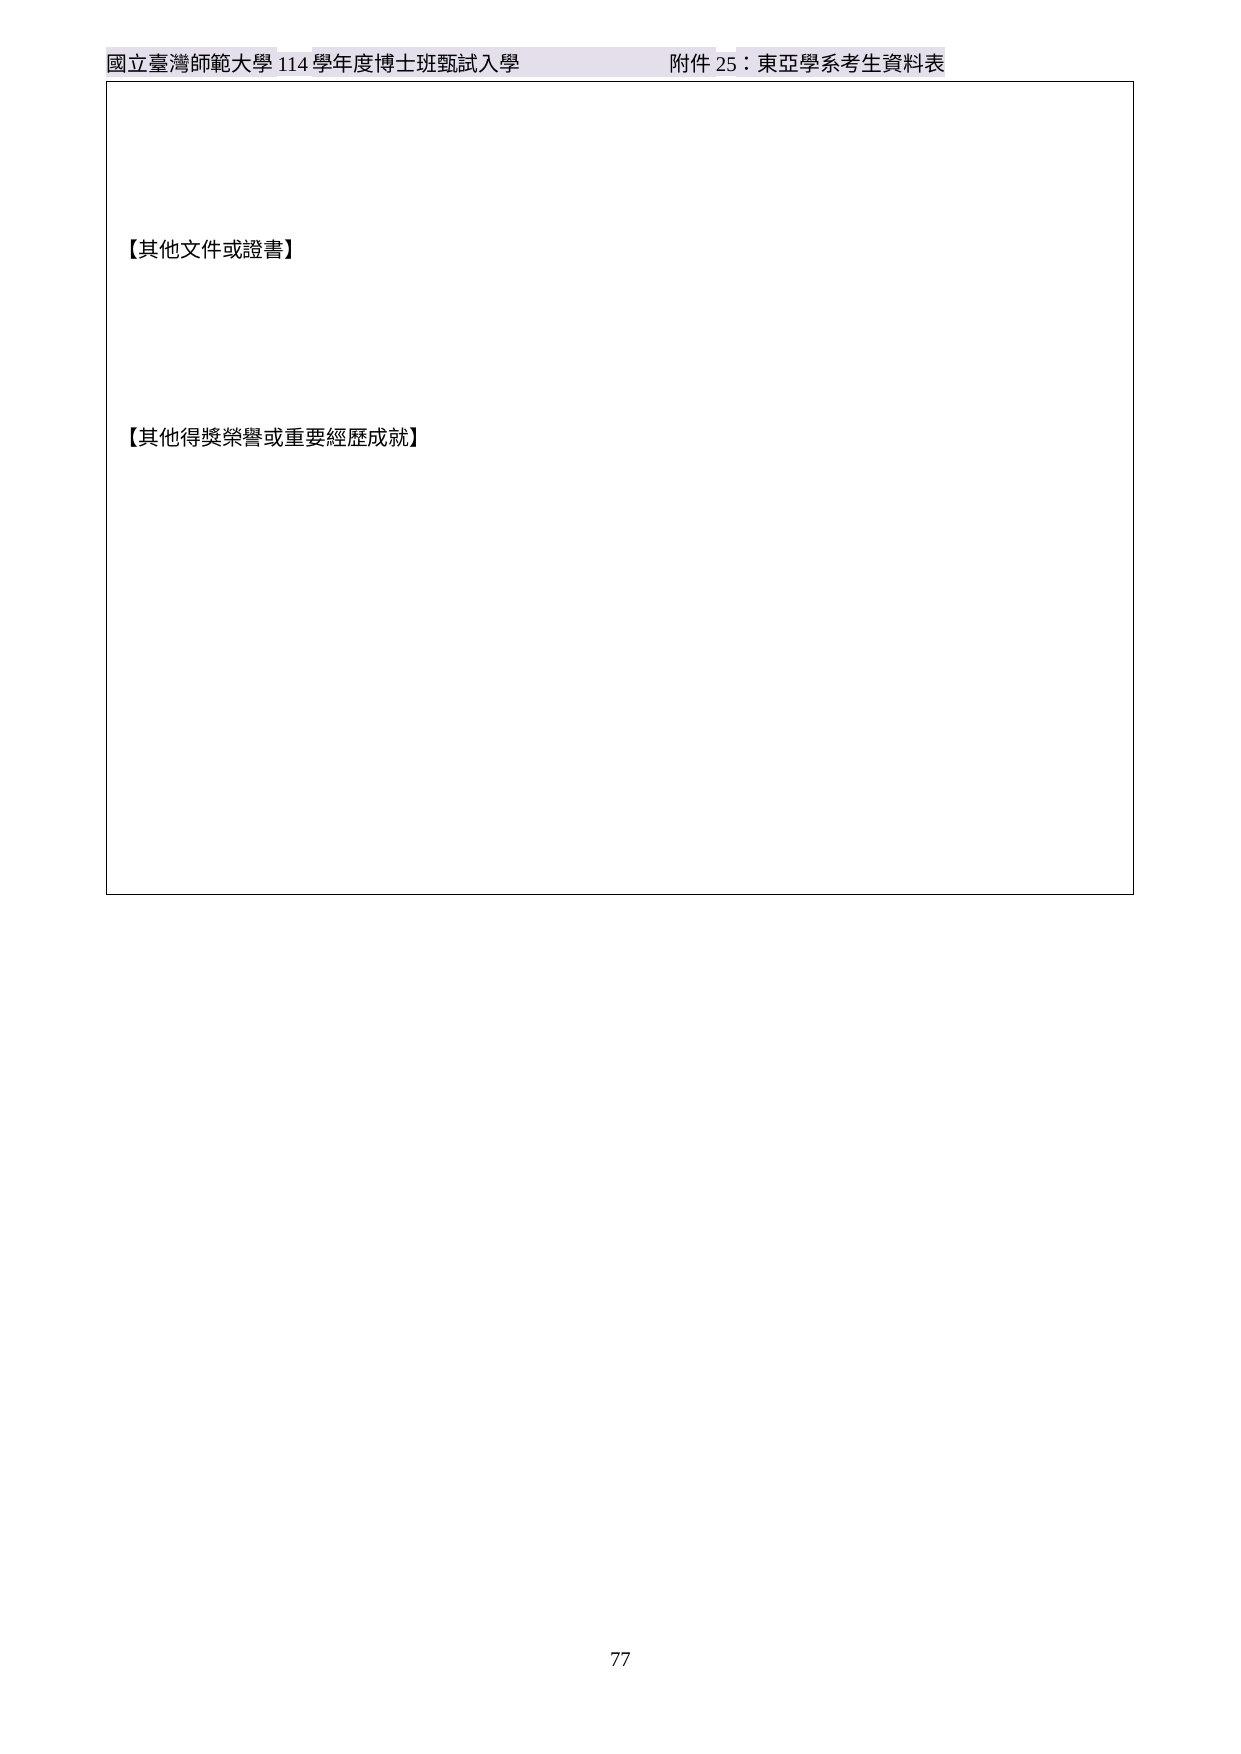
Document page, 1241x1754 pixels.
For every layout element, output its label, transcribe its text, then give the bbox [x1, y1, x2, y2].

table_cell 【其他文件或證書】 【其他得獎榮譽或重要經歷成就】 [107, 82, 1133, 894]
